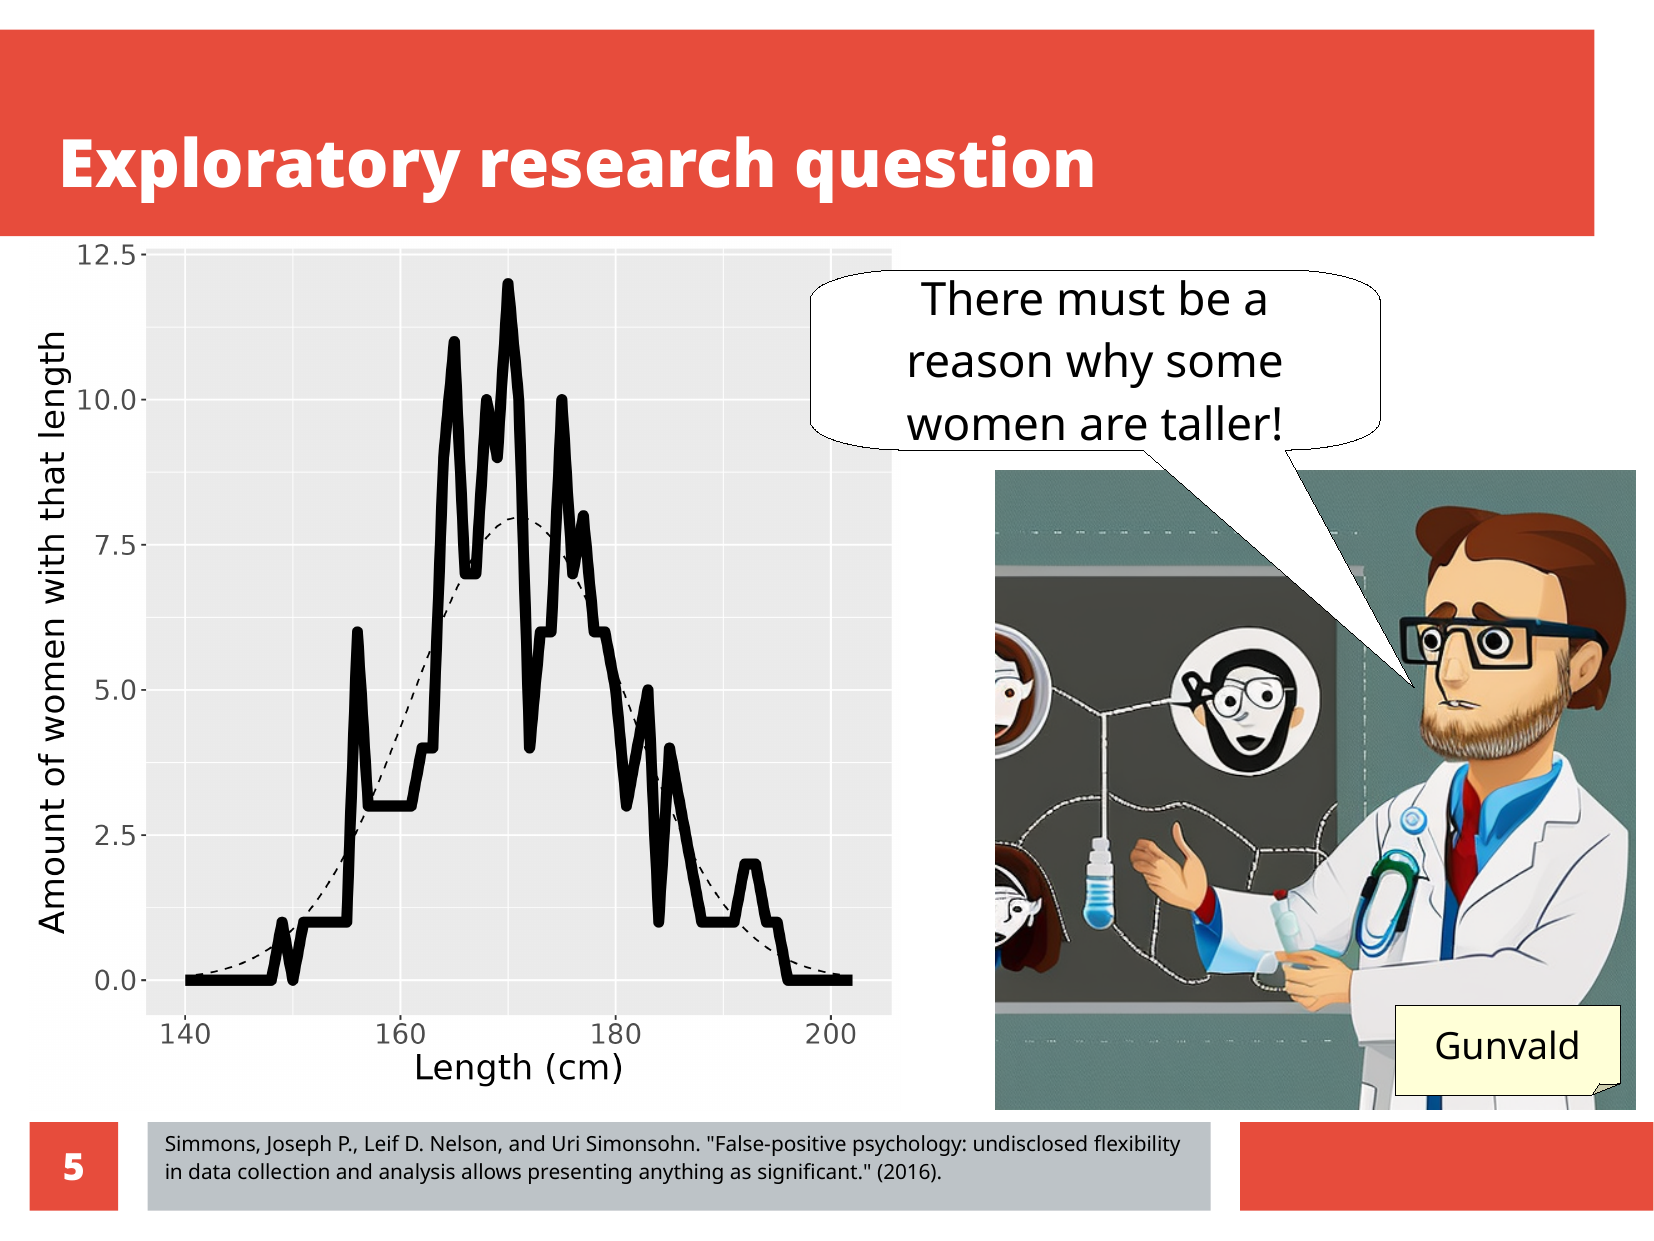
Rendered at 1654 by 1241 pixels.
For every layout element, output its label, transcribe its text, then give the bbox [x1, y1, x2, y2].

picture [995, 470, 1636, 1111]
text_box There must be a reason why some women are taller! [810, 270, 1415, 688]
text_box Simmons, Joseph P., Leif D. Nelson, and Uri Simonsohn. "False-positive psychology: undisclosed flexibility in data collection and analysis allows presenting anything as significant." (2016). [150, 1121, 1201, 1201]
title Exploratory research question [59, 59, 1595, 207]
picture [29, 239, 901, 1111]
text_box Gunvald [1395, 1005, 1621, 1096]
